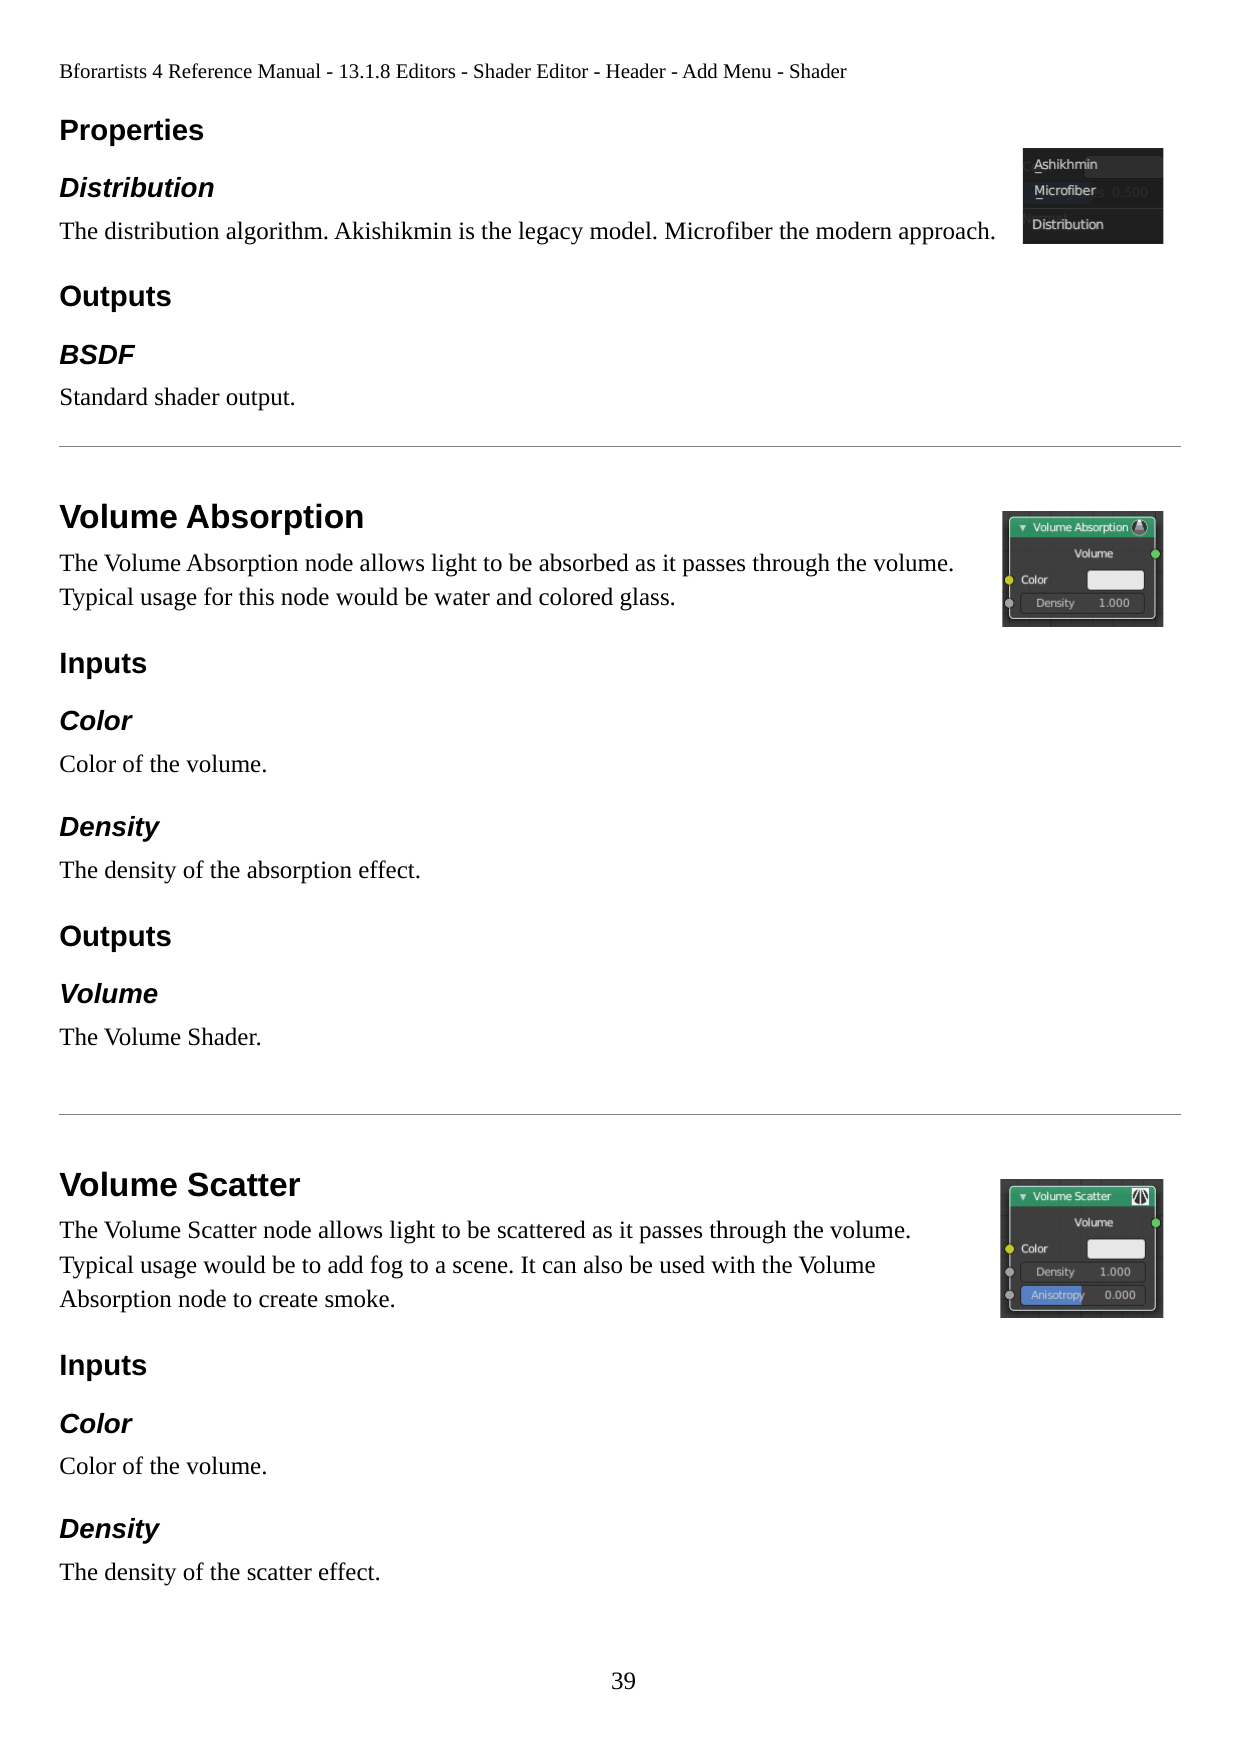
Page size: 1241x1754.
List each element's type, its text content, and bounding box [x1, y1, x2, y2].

text The distribution algorithm. Akishikmin is the legacy model. Microfiber the modern approach. [59, 216, 1022, 244]
subtitle Volume Scatter [59, 1164, 1181, 1203]
text The density of the absorption effect. [59, 855, 1181, 884]
text Color of the volume. [59, 749, 1181, 778]
subtitle [1164, 171, 1181, 203]
subtitle Inputs [59, 646, 1181, 679]
subtitle Properties [59, 113, 1181, 146]
subtitle Density [59, 811, 1181, 842]
picture [1002, 511, 1164, 627]
subtitle BSDF [59, 338, 1181, 370]
subtitle Outputs [59, 918, 1181, 952]
text Color of the volume. [59, 1451, 1181, 1480]
subtitle Density [59, 1513, 1181, 1545]
text The Volume Scatter node allows light to be scattered as it passes through the volume. Typical usage would be to add fog to a scene. It can also be used with the Volume Absorption node to create smoke. [59, 1216, 1000, 1313]
text Standard shader output. [59, 382, 1181, 411]
subtitle Volume Absorption [59, 497, 1181, 535]
subtitle Distribution [59, 171, 1022, 203]
subtitle Color [59, 1407, 1181, 1439]
picture [1000, 1179, 1164, 1318]
text The density of the scatter effect. [59, 1557, 1181, 1586]
subtitle Volume [59, 977, 1181, 1009]
subtitle Color [59, 704, 1181, 736]
text The Volume Shader. [59, 1022, 1181, 1050]
picture [1022, 148, 1164, 244]
text The Volume Absorption node allows light to be absorbed as it passes through the volume. Typical usage for this node would be water and colored glass. [59, 548, 1002, 611]
subtitle Inputs [59, 1348, 1181, 1382]
subtitle Outputs [59, 279, 1181, 313]
